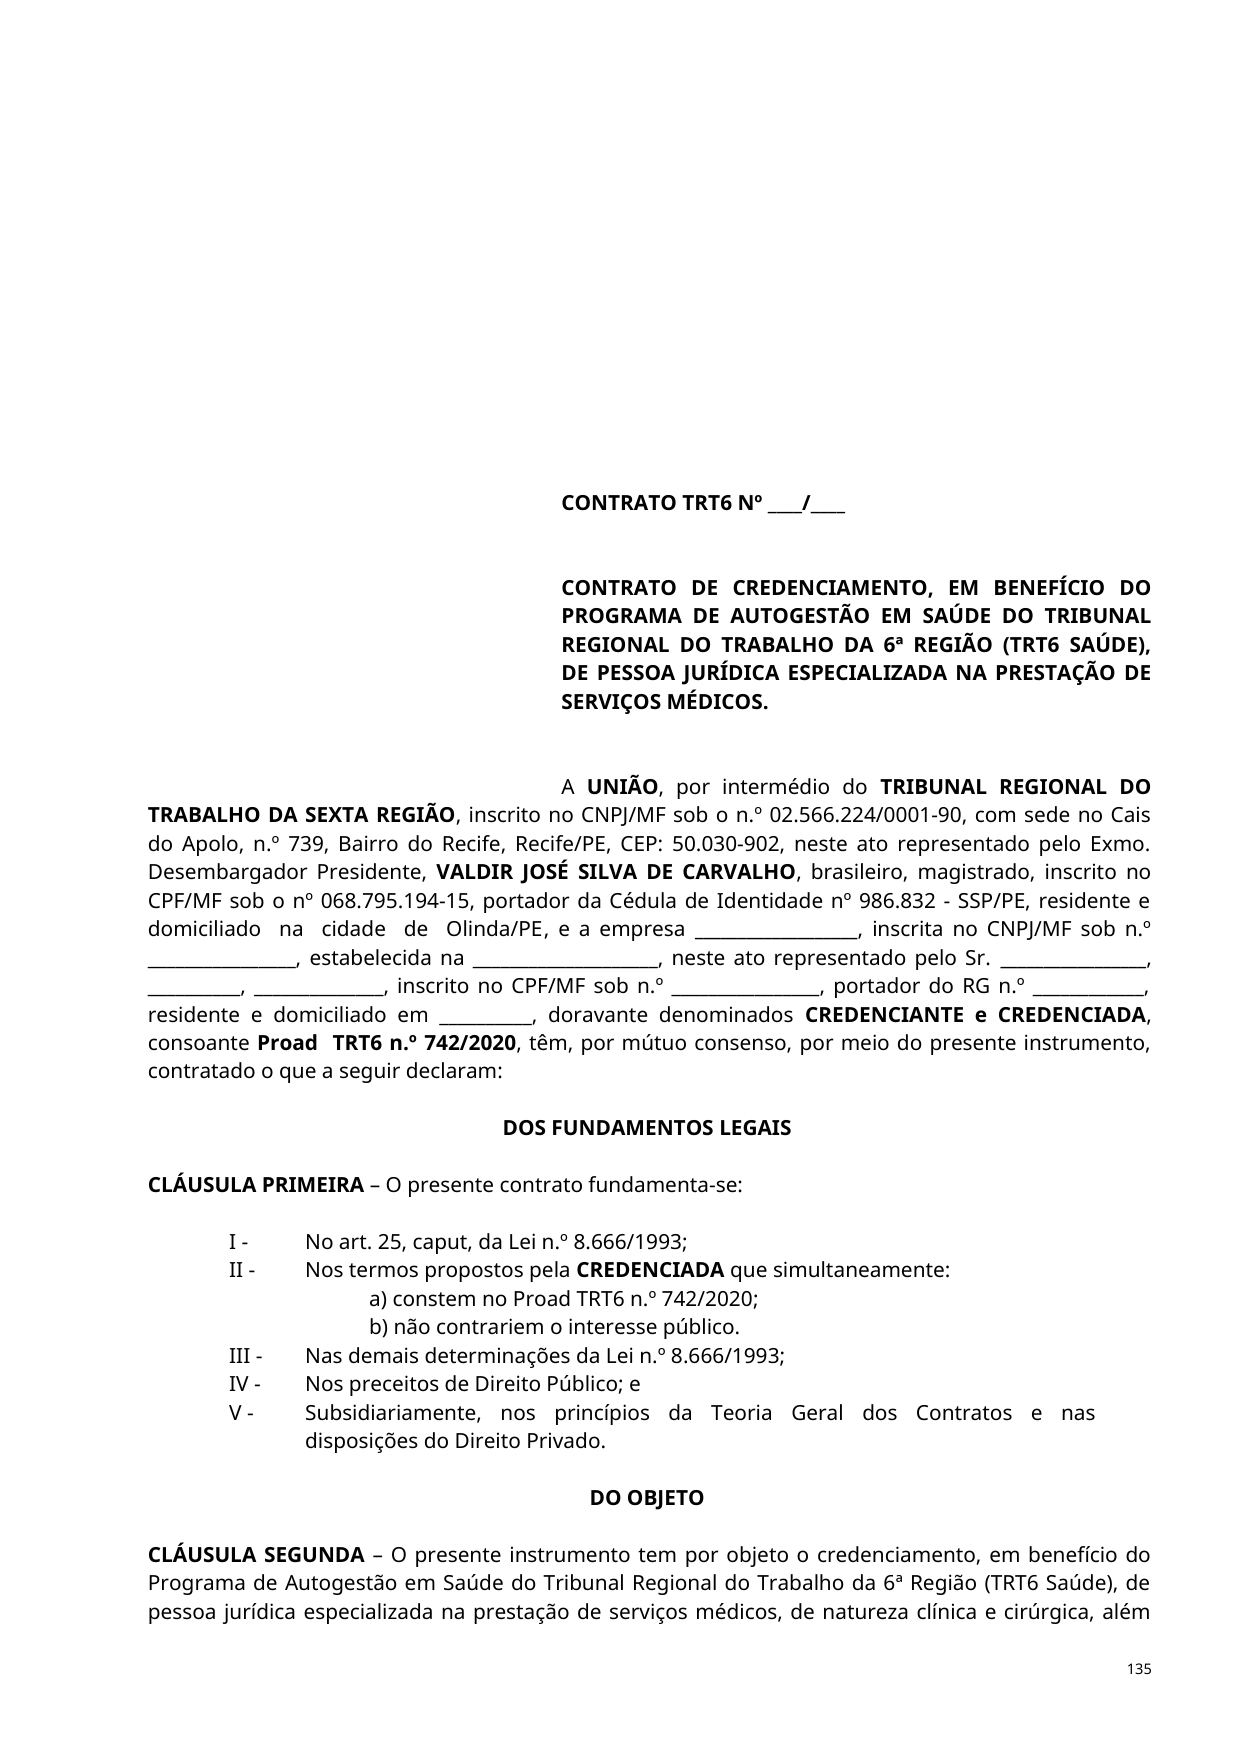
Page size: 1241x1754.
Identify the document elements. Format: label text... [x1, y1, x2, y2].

table_cell Subsidiariamente, nos princípios da Teoria Geral dos Contratos e nas disposições do Direito Privado. [298, 1398, 1104, 1455]
table_cell IV - [222, 1369, 298, 1398]
table_cell V - [222, 1398, 298, 1455]
table_cell II - [222, 1256, 298, 1284]
subtitle CLÁUSULA PRIMEIRA – O presente contrato fundamenta-se: [148, 1170, 1152, 1199]
subtitle DO OBJETO [148, 1483, 1146, 1512]
table_header I - [222, 1227, 298, 1256]
table_cell a) constem no Proad TRT6 n.º 742/2020; [362, 1284, 1104, 1312]
table_cell [222, 1284, 362, 1312]
table_cell Nos termos propostos pela CREDENCIADA que simultaneamente: [298, 1256, 1104, 1284]
table_cell III - [222, 1341, 298, 1369]
text CLÁUSULA SEGUNDA – O presente instrumento tem por objeto o credenciamento, em benefício do Programa de Autogestão em Saúde do Tribunal Regional do Trabalho da 6ª Região (TRT6 Saúde), de pessoa jurídica especializada na prestação de serviços médicos, de natureza clínica e cirúrgica, além [148, 1540, 1152, 1625]
text A UNIÃO, por intermédio do TRIBUNAL REGIONAL DO TRABALHO DA SEXTA REGIÃO, inscrito no CNPJ/MF sob o n.º 02.566.224/0001-90, com sede no Cais do Apolo, n.º 739, Bairro do Recife, Recife/PE, CEP: 50.030-902, neste ato representado pelo Exmo. Desembargador Presidente, VALDIR JOSÉ SILVA DE CARVALHO, brasileiro, magistrado, inscrito no CPF/MF sob o nº 068.795.194-15, portador da Cédula de Identidade nº 986.832 - SSP/PE, residente e domiciliado na cidade de Olinda/PE, e a empresa ___________________, inscrita no CNPJ/MF sob n.º ________________, estabelecida na ____________________, neste ato representado pelo Sr. _________________, __________, ______________, inscrito no CPF/MF sob n.º ________________, portador do RG n.º ____________, residente e domiciliado em __________, doravante denominados CREDENCIANTE e CREDENCIADA, consoante Proad TRT6 n.º 742/2020, têm, por mútuo consenso, por meio do presente instrumento, contratado o que a seguir declaram: [148, 772, 1152, 1085]
table_cell b) não contrariem o interesse público. [362, 1313, 1104, 1341]
text CONTRATO TRT6 Nº ____/____ [561, 488, 1152, 516]
table_cell [222, 1313, 362, 1341]
subtitle DOS FUNDAMENTOS LEGAIS [148, 1113, 1146, 1142]
table_header No art. 25, caput, da Lei n.º 8.666/1993; [298, 1227, 1104, 1256]
text CONTRATO DE CREDENCIAMENTO, EM BENEFÍCIO DO PROGRAMA DE AUTOGESTÃO EM SAÚDE DO TRIBUNAL REGIONAL DO TRABALHO DA 6ª REGIÃO (TRT6 SAÚDE), DE PESSOA JURÍDICA ESPECIALIZADA NA PRESTAÇÃO DE SERVIÇOS MÉDICOS. [561, 573, 1152, 715]
table_cell Nas demais determinações da Lei n.º 8.666/1993; [298, 1341, 1104, 1369]
table_cell Nos preceitos de Direito Público; e [298, 1369, 1104, 1398]
